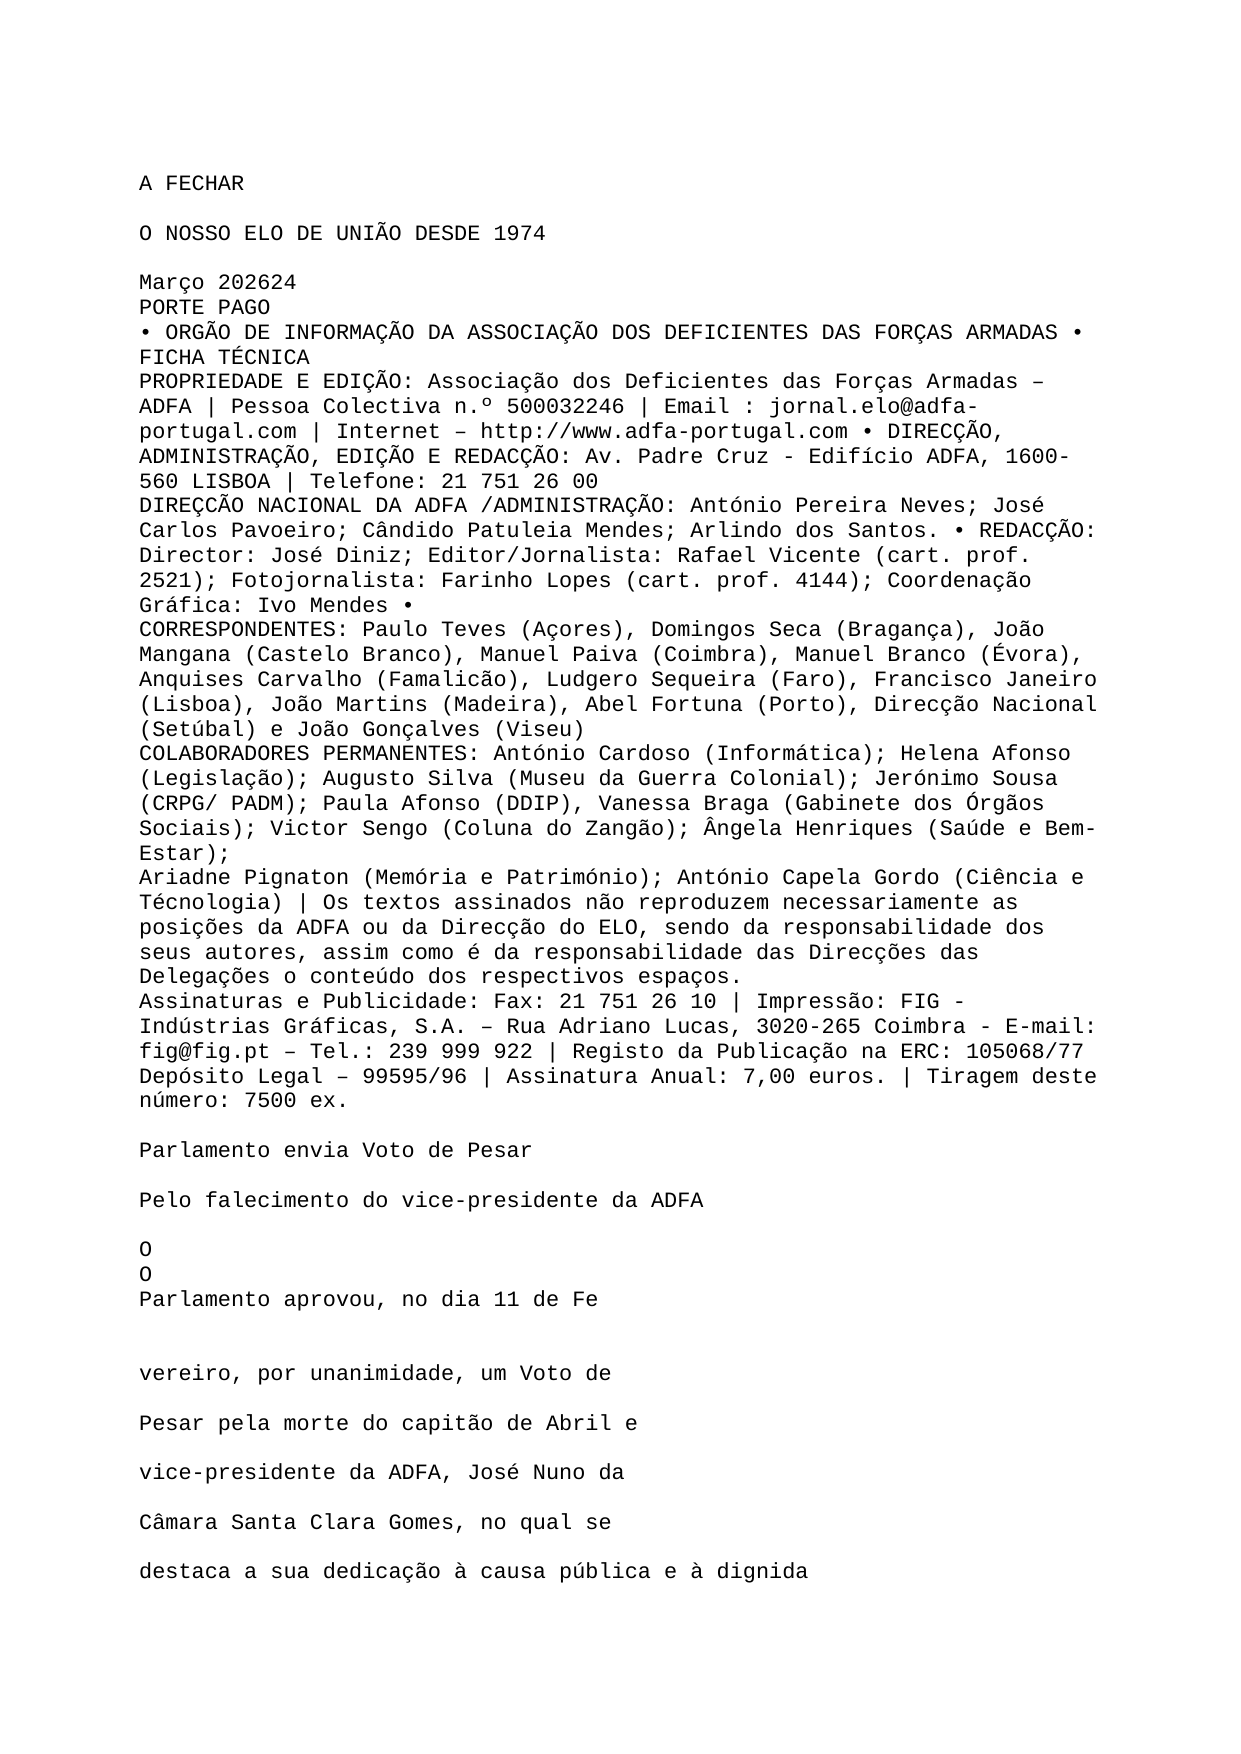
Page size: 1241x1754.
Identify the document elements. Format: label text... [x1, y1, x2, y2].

text FICHA TÉCNICA [139, 346, 1101, 371]
text CORRESPONDENTES: Paulo Teves (Açores), Domingos Seca (Bragança), João Mangana (Castelo Branco), Manuel Paiva (Coimbra), Manuel Branco (Évora), Anquises Carvalho (Famalicão), Ludgero Sequeira (Faro), Francisco Janeiro (Lisboa), João Martins (Madeira), Abel Fortuna (Porto), Direcção Nacional (Setúbal) e João Gonçalves (Viseu) [139, 619, 1101, 743]
text Câmara Santa Clara Gomes, no qual se [139, 1511, 1101, 1536]
text Pelo falecimento do vice-presidente da ADFA [139, 1189, 1101, 1214]
text Ariadne Pignaton (Memória e Património); António Capela Gordo (Ciência e Técnologia) | Os textos assinados não reproduzem necessariamente as posições da ADFA ou da Direcção do ELO, sendo da responsabilidade dos seus autores, assim como é da responsabilidade das Direcções das Delegações o conteúdo dos respectivos espaços. [139, 867, 1101, 991]
text Parlamento aprovou, no dia 11 de Fe [139, 1288, 1101, 1313]
text O [139, 1263, 1101, 1288]
text Pesar pela morte do capitão de Abril e [139, 1412, 1101, 1437]
text Parlamento envia Voto de Pesar [139, 1139, 1101, 1164]
text vice-presidente da ADFA, José Nuno da [139, 1462, 1101, 1486]
text Março 202624 [139, 272, 1101, 296]
text DIREÇCÃO NACIONAL DA ADFA /ADMINISTRAÇÃO: António Pereira Neves; José Carlos Pavoeiro; Cândido Patuleia Mendes; Arlindo dos Santos. • REDACÇÃO: Director: José Diniz; Editor/Jornalista: Rafael Vicente (cart. prof. 2521); Fotojornalista: Farinho Lopes (cart. prof. 4144); Coordenação Gráfica: Ivo Mendes • [139, 495, 1101, 619]
text PORTE PAGO [139, 296, 1101, 321]
text Assinaturas e Publicidade: Fax: 21 751 26 10 | Impressão: FIG - Indústrias Gráficas, S.A. – Rua Adriano Lucas, 3020-265 Coimbra - E-mail: fig@fig.pt – Tel.: 239 999 922 | Registo da Publicação na ERC: 105068/77 Depósito Legal – 99595/96 | Assinatura Anual: 7,00 euros. | Tiragem deste número: 7500 ex. [139, 991, 1101, 1114]
text COLABORADORES PERMANENTES: António Cardoso (Informática); Helena Afonso (Legislação); Augusto Silva (Museu da Guerra Colonial); Jerónimo Sousa (CRPG/ PADM); Paula Afonso (DDIP), Vanessa Braga (Gabinete dos Órgãos Sociais); Victor Sengo (Coluna do Zangão); Ângela Henriques (Saúde e Bem-Estar); [139, 743, 1101, 867]
text A FECHAR [139, 172, 1101, 197]
text PROPRIEDADE E EDIÇÃO: Associação dos Deficientes das Forças Armadas – ADFA | Pessoa Colectiva n.º 500032246 | Email : jornal.elo@adfa-portugal.com | Internet – http://www.adfa-portugal.com • DIRECÇÃO, ADMINISTRAÇÃO, EDIÇÃO E REDACÇÃO: Av. Padre Cruz - Edifício ADFA, 1600-560 LISBOA | Telefone: 21 751 26 00 [139, 371, 1101, 495]
text O NOSSO ELO DE UNIÃO DESDE 1974 [139, 222, 1101, 247]
text destaca a sua dedicação à causa pública e à dignida [139, 1561, 1101, 1586]
text O [139, 1238, 1101, 1263]
text vereiro, por unanimidade, um Voto de [139, 1362, 1101, 1387]
text • ORGÃO DE INFORMAÇÃO DA ASSOCIAÇÃO DOS DEFICIENTES DAS FORÇAS ARMADAS • [139, 321, 1101, 346]
